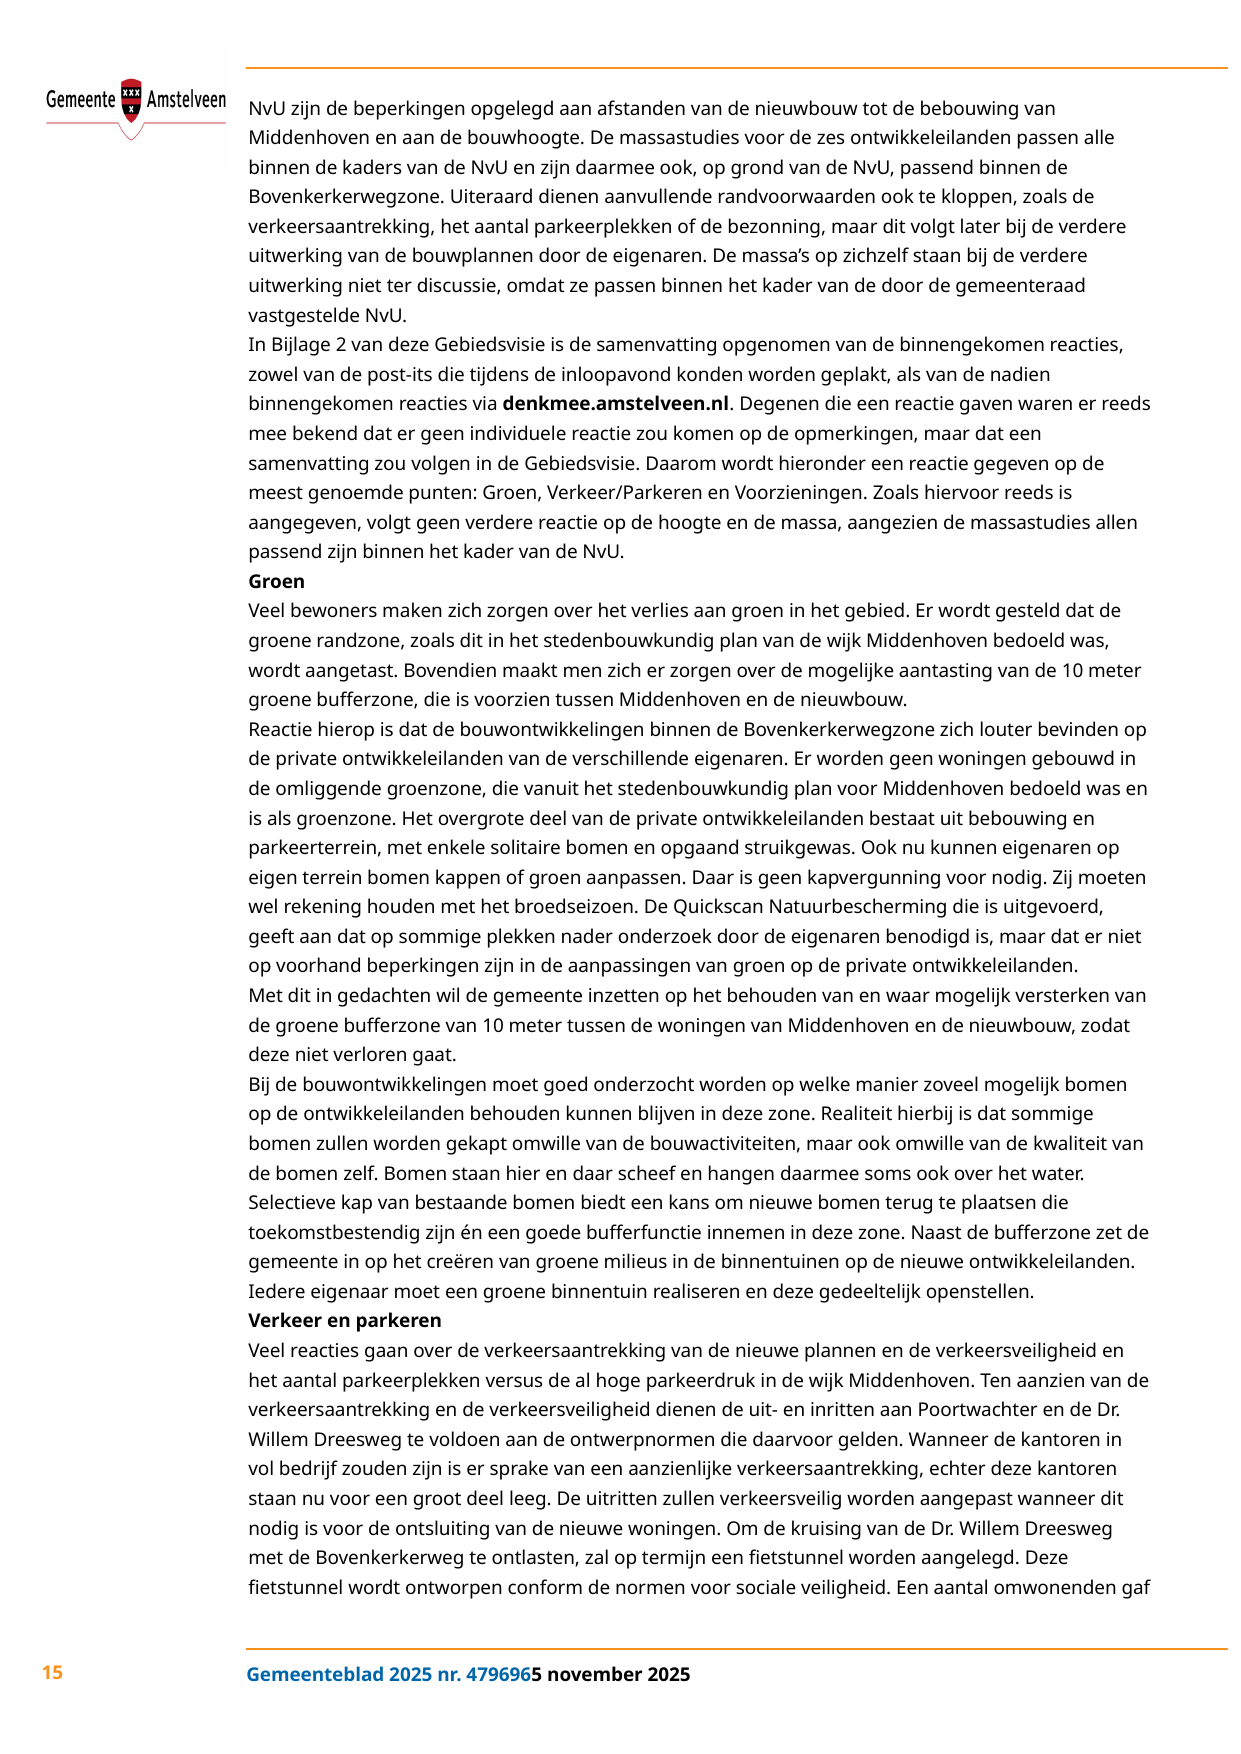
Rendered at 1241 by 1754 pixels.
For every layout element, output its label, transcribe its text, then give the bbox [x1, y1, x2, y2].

text Reactie hierop is dat de bouwontwikkelingen binnen de Bovenkerkerwegzone zich louter bevinden op de private ontwikkeleilanden van de verschillende eigenaren. Er worden geen woningen gebouwd in de omliggende groenzone, die vanuit het stedenbouwkundig plan voor Middenhoven bedoeld was en is als groenzone. Het overgrote deel van de private ontwikkeleilanden bestaat uit bebouwing en parkeerterrein, met enkele solitaire bomen en opgaand struikgewas. Ook nu kunnen eigenaren op eigen terrein bomen kappen of groen aanpassen. Daar is geen kapvergunning voor nodig. Zij moeten wel rekening houden met het broedseizoen. De Quickscan Natuurbescherming die is uitgevoerd, geeft aan dat op sommige plekken nader onderzoek door de eigenaren benodigd is, maar dat er niet op voorhand beperkingen zijn in de aanpassingen van groen op de private ontwikkeleilanden. [248, 716, 1152, 978]
text In Bijlage 2 van deze Gebiedsvisie is de samenvatting opgenomen van de binnengekomen reacties, zowel van de post-its die tijdens de inloopavond konden worden geplakt, als van de nadien binnengekomen reacties via denkmee.amstelveen.nl. Degenen die een reactie gaven waren er reeds mee bekend dat er geen individuele reactie zou komen op de opmerkingen, maar dat een samenvatting zou volgen in de Gebiedsvisie. Daarom wordt hieronder een reactie gegeven op de meest genoemde punten: Groen, Verkeer/Parkeren en Voorzieningen. Zoals hiervoor reeds is aangegeven, volgt geen verdere reactie op de hoogte en de massa, aangezien de massastudies allen passend zijn binnen het kader van de NvU. [248, 331, 1152, 564]
text NvU zijn de beperkingen opgelegd aan afstanden van de nieuwbouw tot de bebouwing van Middenhoven en aan de bouwhoogte. De massastudies voor de zes ontwikkeleilanden passen alle binnen de kaders van de NvU en zijn daarmee ook, op grond van de NvU, passend binnen de Bovenkerkerwegzone. Uiteraard dienen aanvullende randvoorwaarden ook te kloppen, zoals de verkeersaantrekking, het aantal parkeerplekken of de bezonning, maar dit volgt later bij de verdere uitwerking van de bouwplannen door de eigenaren. De massa’s op zichzelf staan bij de verdere uitwerking niet ter discussie, omdat ze passen binnen het kader van de door de gemeenteraad vastgestelde NvU. [248, 95, 1152, 328]
text Veel reacties gaan over de verkeersaantrekking van de nieuwe plannen en de verkeersveiligheid en het aantal parkeerplekken versus de al hoge parkeerdruk in de wijk Middenhoven. Ten aanzien van de verkeersaantrekking en de verkeersveiligheid dienen de uit- en inritten aan Poortwachter en de Dr. Willem Dreesweg te voldoen aan de ontwerpnormen die daarvoor gelden. Wanneer de kantoren in vol bedrijf zouden zijn is er sprake van een aanzienlijke verkeersaantrekking, echter deze kantoren staan nu voor een groot deel leeg. De uitritten zullen verkeersveilig worden aangepast wanneer dit nodig is voor de ontsluiting van de nieuwe woningen. Om de kruising van de Dr. Willem Dreesweg met de Bovenkerkerweg te ontlasten, zal op termijn een fietstunnel worden aangelegd. Deze fietstunnel wordt ontworpen conform de normen voor sociale veiligheid. Een aantal omwonenden gaf [248, 1337, 1152, 1600]
text Bij de bouwontwikkelingen moet goed onderzocht worden op welke manier zoveel mogelijk bomen op de ontwikkeleilanden behouden kunnen blijven in deze zone. Realiteit hierbij is dat sommige bomen zullen worden gekapt omwille van de bouwactiviteiten, maar ook omwille van de kwaliteit van de bomen zelf. Bomen staan hier en daar scheef en hangen daarmee soms ook over het water. Selectieve kap van bestaande bomen biedt een kans om nieuwe bomen terug te plaatsen die toekomstbestendig zijn én een goede bufferfunctie innemen in deze zone. Naast de bufferzone zet de gemeente in op het creëren van groene milieus in de binnentuinen op de nieuwe ontwikkeleilanden. Iedere eigenaar moet een groene binnentuin realiseren en deze gedeeltelijk openstellen. [248, 1071, 1152, 1304]
text Verkeer en parkeren [248, 1308, 1152, 1333]
text Met dit in gedachten wil de gemeente inzetten op het behouden van en waar mogelijk versterken van de groene bufferzone van 10 meter tussen de woningen van Middenhoven en de nieuwbouw, zodat deze niet verloren gaat. [248, 982, 1152, 1067]
picture [41, 47, 231, 172]
text Veel bewoners maken zich zorgen over het verlies aan groen in het gebied. Er wordt gesteld dat de groene randzone, zoals dit in het stedenbouwkundig plan van de wijk Middenhoven bedoeld was, wordt aangetast. Bovendien maakt men zich er zorgen over de mogelijke aantasting van de 10 meter groene bufferzone, die is voorzien tussen Middenhoven en de nieuwbouw. [248, 598, 1152, 712]
text Groen [248, 568, 1152, 594]
